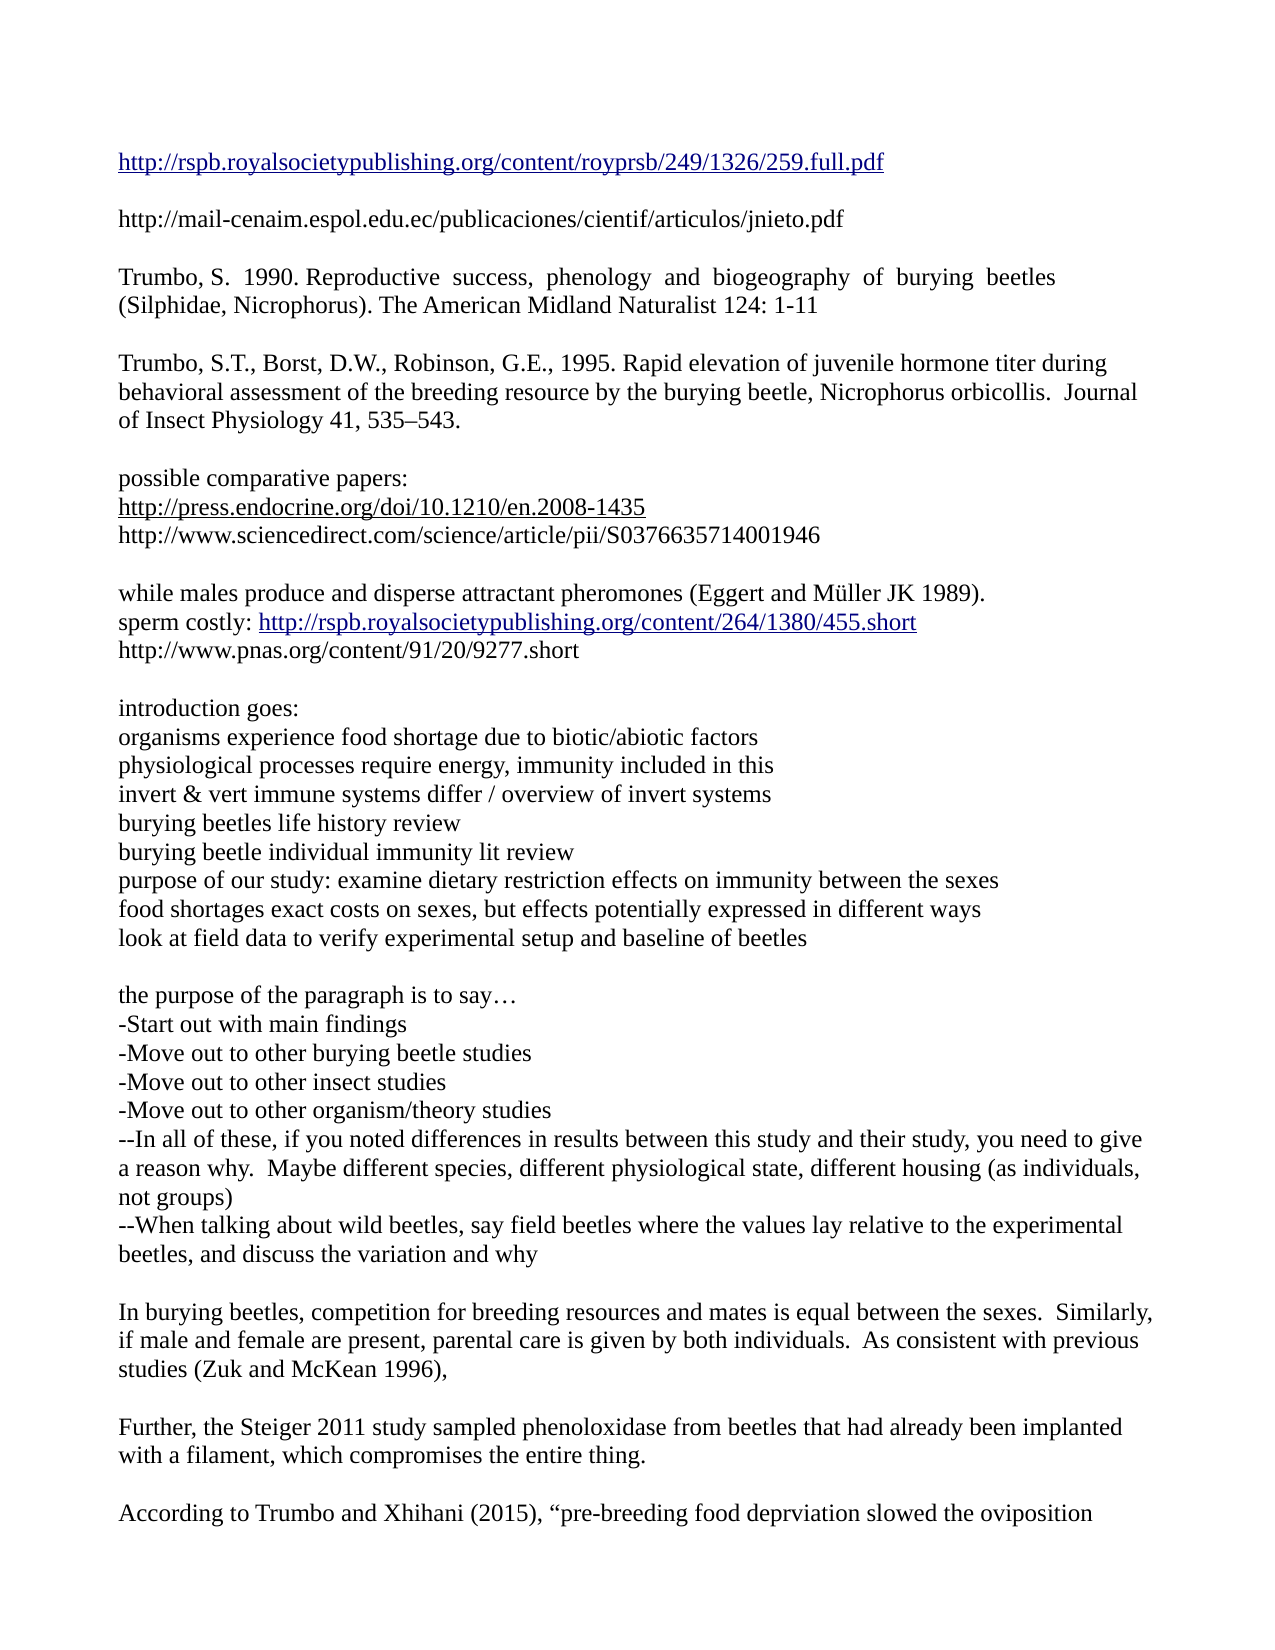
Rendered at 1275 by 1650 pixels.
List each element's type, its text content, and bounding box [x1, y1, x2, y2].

text http://www.sciencedirect.com/science/article/pii/S0376635714001946 [118, 521, 1157, 549]
text According to Trumbo and Xhihani (2015), “pre-breeding food deprviation slowed the oviposition [118, 1498, 1157, 1527]
text -Move out to other burying beetle studies [118, 1038, 1157, 1067]
text the purpose of the paragraph is to say… [118, 981, 1157, 1009]
text organisms experience food shortage due to biotic/abiotic factors [118, 722, 1157, 751]
text http://www.pnas.org/content/91/20/9277.short [118, 636, 1157, 664]
text -Move out to other insect studies [118, 1067, 1157, 1096]
text In burying beetles, competition for breeding resources and mates is equal between the sexes. Similarly, if male and female are present, parental care is given by both individuals. As consistent with previous studies (Zuk and McKean 1996), [118, 1297, 1157, 1383]
text --In all of these, if you noted differences in results between this study and their study, you need to give a reason why. Maybe different species, different physiological state, different housing (as individuals, not groups) [118, 1124, 1157, 1211]
text Trumbo, S. 1990. Reproductive success, phenology and biogeography of burying beetles (Silphidae, Nicrophorus). The American Midland Naturalist 124: 1-11 [118, 262, 1157, 319]
text Further, the Steiger 2011 study sampled phenoloxidase from beetles that had already been implanted with a filament, which compromises the entire thing. [118, 1412, 1157, 1469]
text -Move out to other organism/theory studies [118, 1096, 1157, 1124]
text http://rspb.royalsocietypublishing.org/content/royprsb/249/1326/259.full.pdf [118, 147, 1157, 176]
text possible comparative papers: [118, 463, 1157, 492]
text http://mail-cenaim.espol.edu.ec/publicaciones/cientif/articulos/jnieto.pdf [118, 204, 1157, 233]
text Trumbo, S.T., Borst, D.W., Robinson, G.E., 1995. Rapid elevation of juvenile hormone titer during behavioral assessment of the breeding resource by the burying beetle, Nicrophorus orbicollis. Journal of Insect Physiology 41, 535–543. [118, 348, 1157, 434]
text burying beetles life history review [118, 808, 1157, 837]
text food shortages exact costs on sexes, but effects potentially expressed in different ways [118, 894, 1157, 923]
text purpose of our study: examine dietary restriction effects on immunity between the sexes [118, 866, 1157, 894]
text while males produce and disperse attractant pheromones (Eggert and Müller JK 1989). [118, 578, 1157, 607]
text --When talking about wild beetles, say field beetles where the values lay relative to the experimental beetles, and discuss the variation and why [118, 1211, 1157, 1268]
text burying beetle individual immunity lit review [118, 837, 1157, 866]
text look at field data to verify experimental setup and baseline of beetles [118, 923, 1157, 952]
text physiological processes require energy, immunity included in this [118, 751, 1157, 779]
text invert & vert immune systems differ / overview of invert systems [118, 779, 1157, 808]
text -Start out with main findings [118, 1009, 1157, 1038]
text sperm costly: http://rspb.royalsocietypublishing.org/content/264/1380/455.short [118, 607, 1157, 636]
text http://press.endocrine.org/doi/10.1210/en.2008-1435 [118, 492, 1157, 521]
text introduction goes: [118, 693, 1157, 722]
